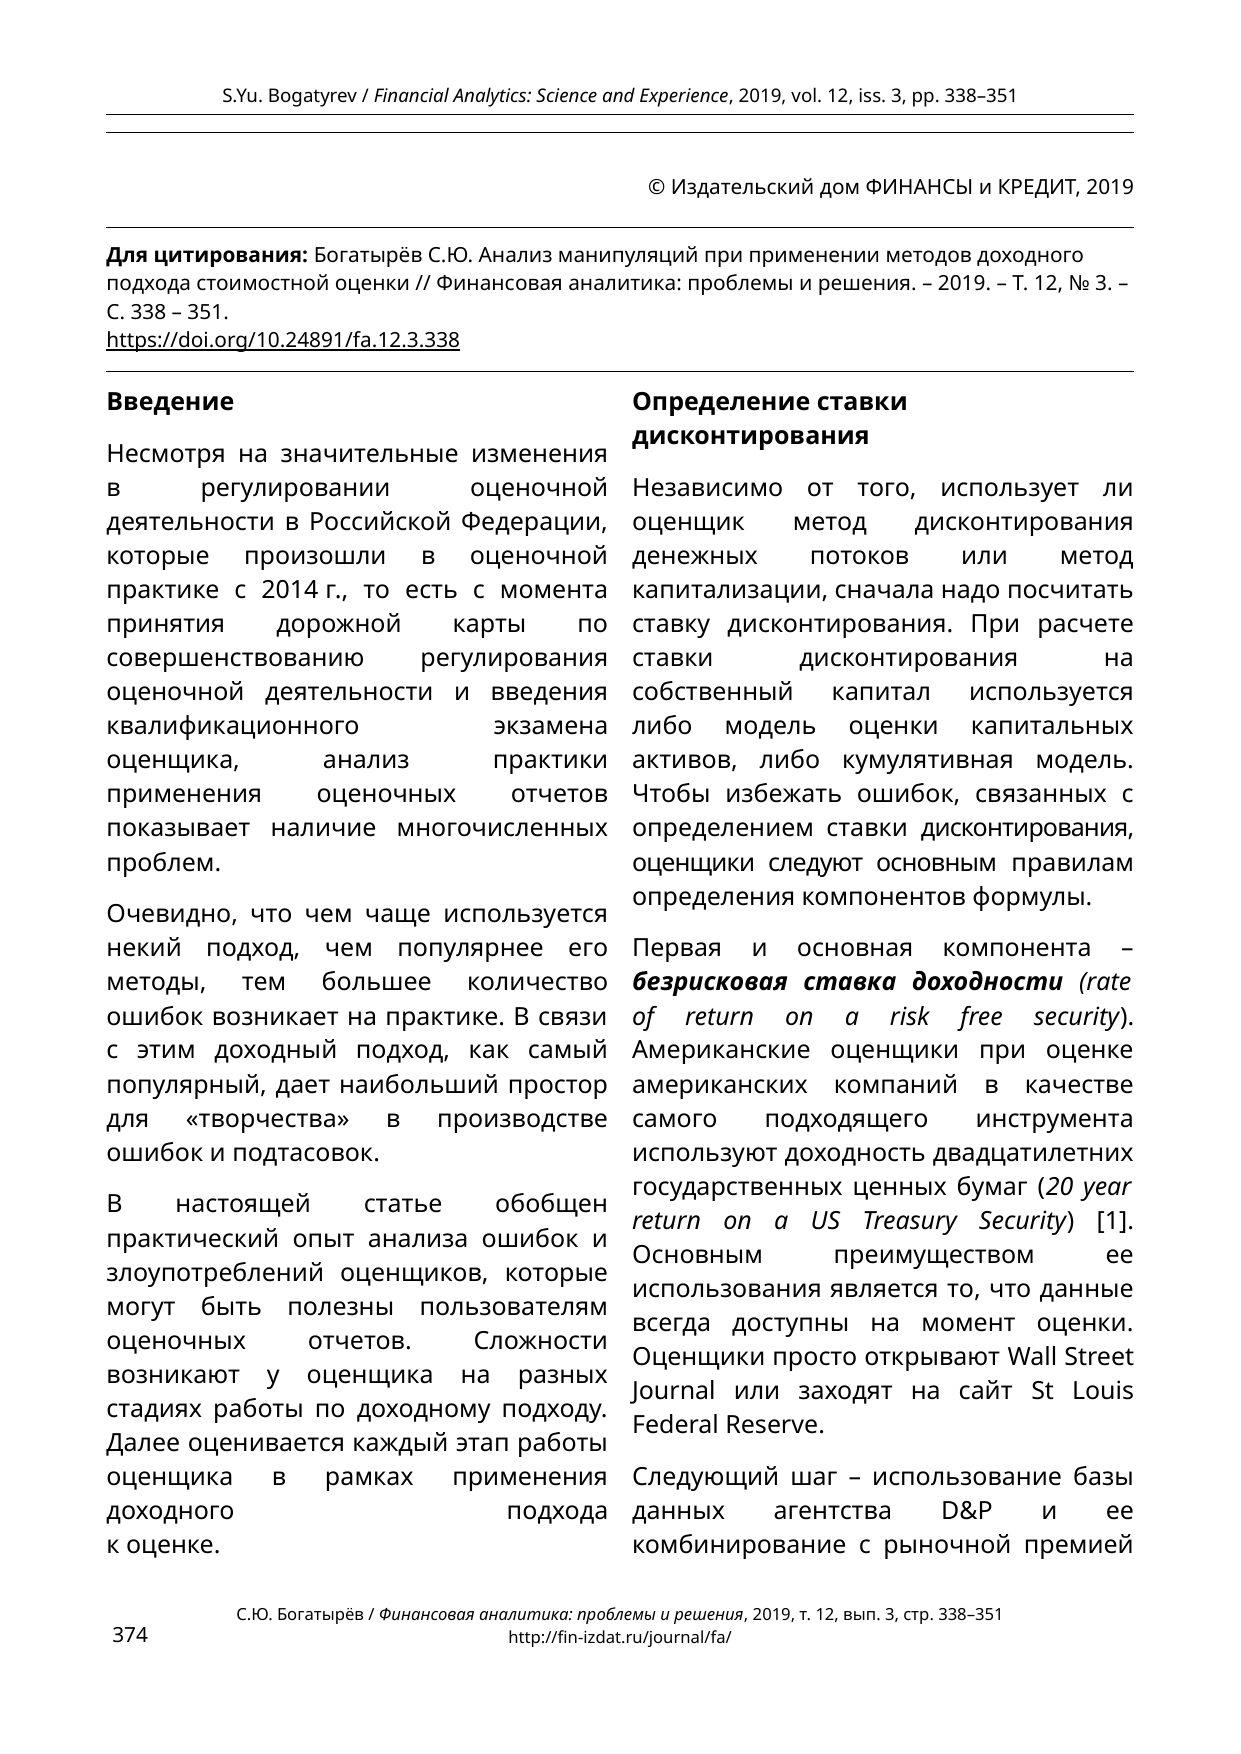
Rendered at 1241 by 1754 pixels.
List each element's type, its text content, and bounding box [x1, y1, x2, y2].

text Введение [106, 384, 608, 418]
text Следующий шаг – использование базы данных агентства D&P и ее комбинирование с рыночной премией [632, 1459, 1134, 1561]
text Независимо от того, использует ли оценщик метод дисконтирования денежных потоков или метод капитализации, сначала надо посчитать ставку дисконтирования. При расчете ставки дисконтирования на собственный капитал используется либо модель оценки капитальных активов, либо кумулятивная модель. Чтобы избежать ошибок, связанных с определением ставки дисконтирования, оценщики следуют основным правилам определения компонентов формулы. [632, 469, 1134, 912]
text Определение ставки дисконтирования [632, 384, 1134, 452]
text Первая и основная компонента – безрисковая ставка доходности (rate of return on a risk free security). Американские оценщики при оценке американских компаний в качестве самого подходящего инструмента используют доходность двадцатилетних государственных ценных бумаг (20 year return on a US Treasury Security) [1]. Основным преимуществом ее использования является то, что данные всегда доступны на момент оценки. Оценщики просто открывают Wall Street Journal или заходят на сайт St Louis Federal Reserve. [632, 930, 1134, 1441]
table_cell [106, 133, 372, 227]
text Несмотря на значительные изменения в регулировании оценочной деятельности в Российской Федерации, которые произошли в оценочной практике с 2014 г., то есть с момента принятия дорожной карты по совершенствованию регулирования оценочной деятельности и введения квалификационного экзамена оценщика, анализ практики применения оценочных отчетов показывает наличие многочисленных проблем. [106, 435, 608, 878]
table_cell © Издательский дом ФИНАНСЫ и КРЕДИТ, 2019 [372, 133, 1134, 227]
table_cell Для цитирования: Богатырёв С.Ю. Анализ манипуляций при применении методов доходного подхода стоимостной оценки // Финансовая аналитика: проблемы и решения. – 2019. – Т. 12, № 3. – С. 338 – 351. https://doi.org/10.24891/fa.12.3.338 [106, 228, 1134, 371]
text В настоящей статье обобщен практический опыт анализа ошибок и злоупотреблений оценщиков, которые могут быть полезны пользователям оценочных отчетов. Сложности возникают у оценщика на разных стадиях работы по доходному подходу. Далее оценивается каждый этап работы оценщика в рамках применения доходного подхода к оценке. [106, 1186, 608, 1561]
text Очевидно, что чем чаще используется некий подход, чем популярнее его методы, тем большее количество ошибок возникает на практике. В связи с этим доходный подход, как самый популярный, дает наибольший простор для «творчества» в производстве ошибок и подтасовок. [106, 896, 608, 1168]
